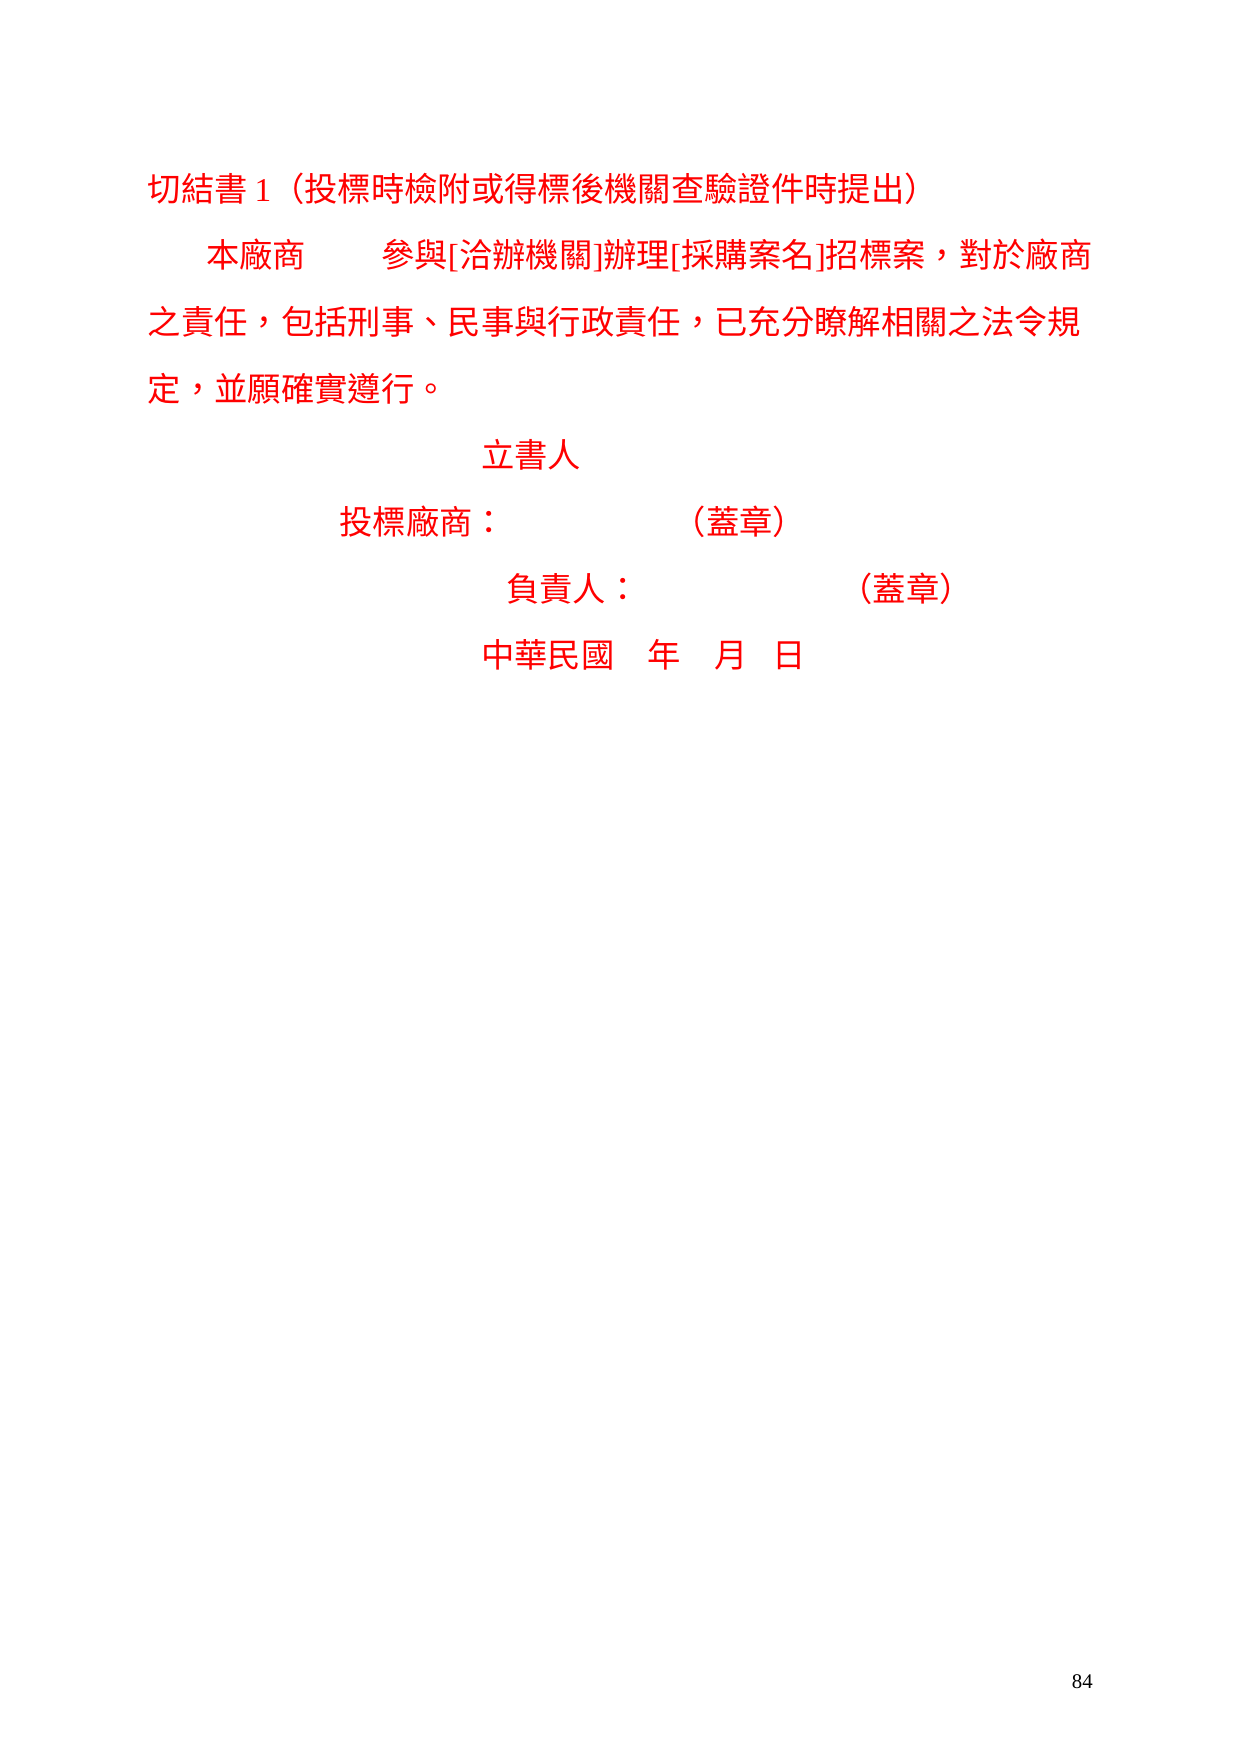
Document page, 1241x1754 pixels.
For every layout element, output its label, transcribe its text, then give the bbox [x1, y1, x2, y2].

text 切結書1（投標時檢附或得標後機關查驗證件時提出） [148, 148, 1092, 214]
text 本廠商 參與[洽辦機關]辦理[採購案名]招標案，對於廠商之責任，包括刑事、民事與行政責任，已充分瞭解相關之法令規定，並願確實遵行。 [148, 214, 1092, 414]
text 立書人 [248, 414, 1092, 481]
text 投標廠商： （蓋章） [148, 481, 1092, 548]
text 中華民國 年 月 日 [248, 614, 1092, 681]
text 負責人： （蓋章） [148, 548, 1092, 614]
